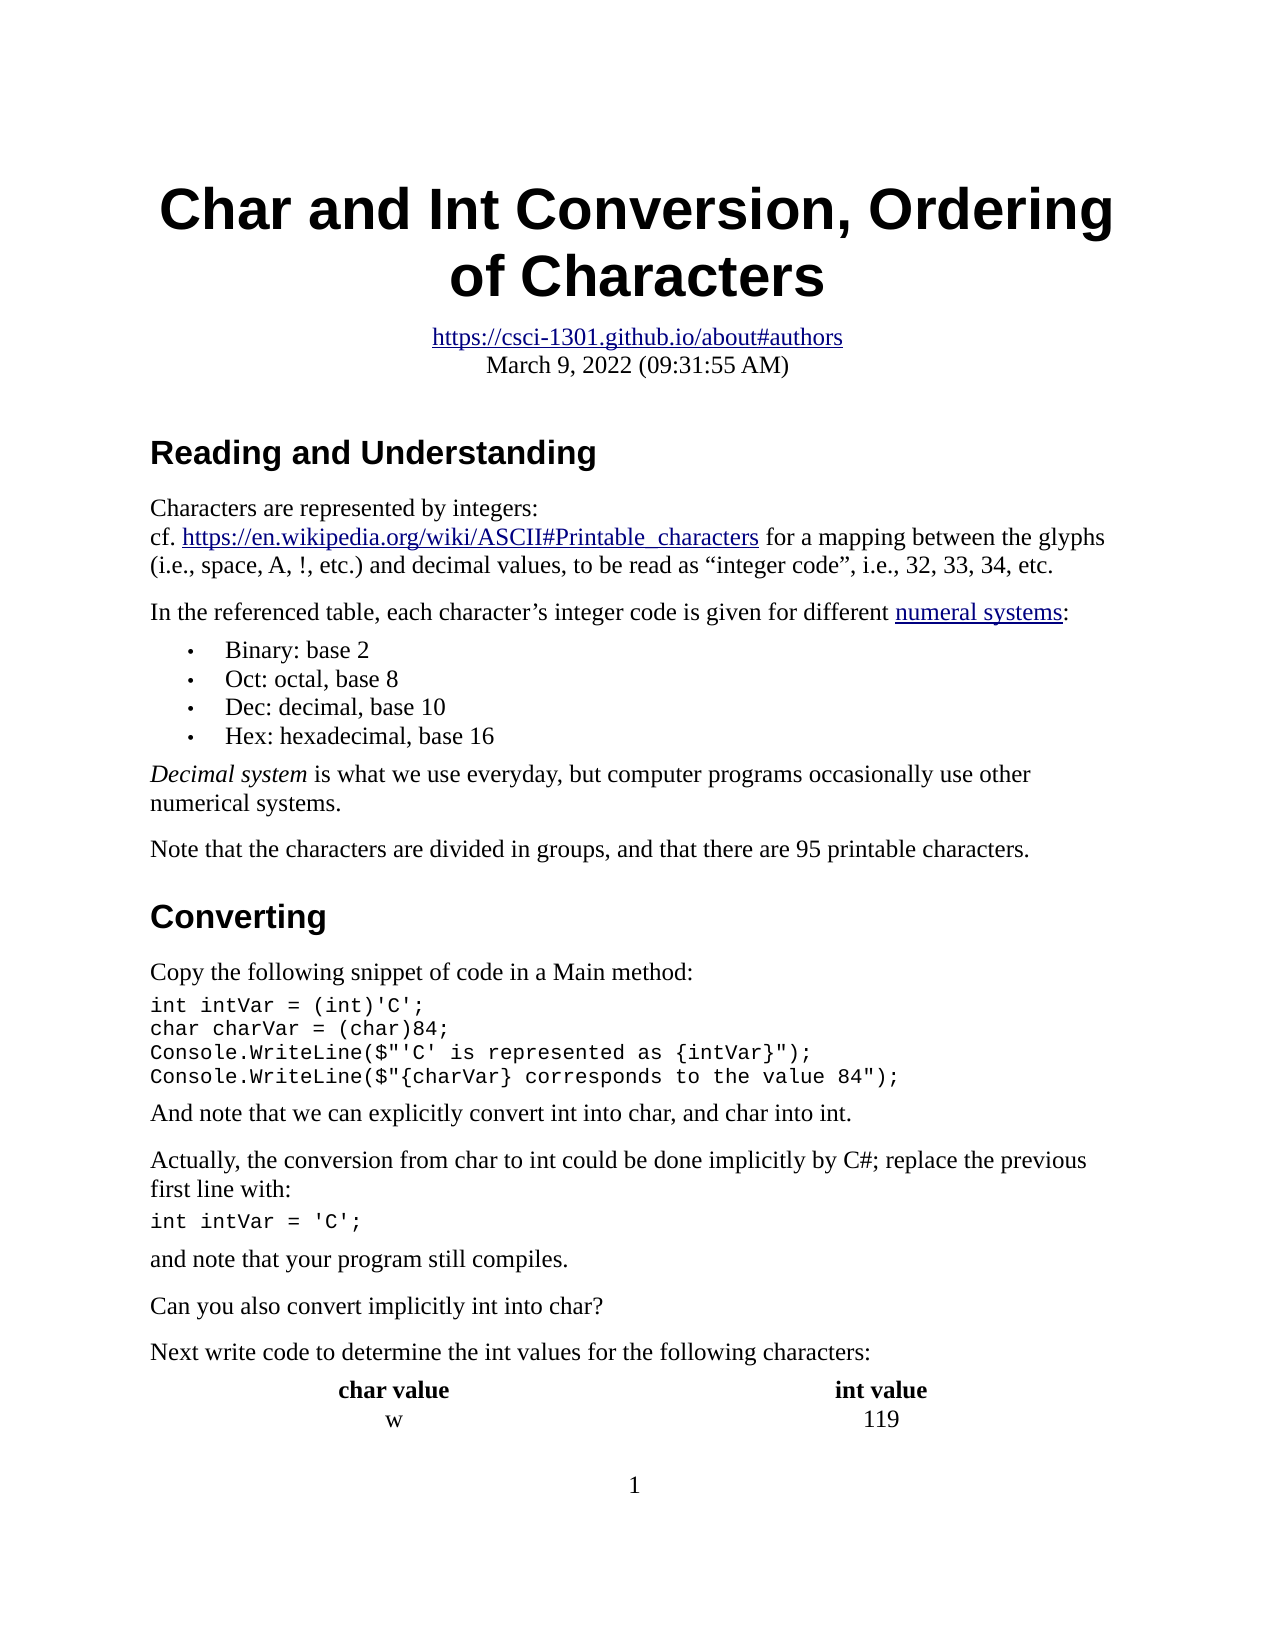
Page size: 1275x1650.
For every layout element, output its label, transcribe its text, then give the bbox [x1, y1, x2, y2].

text Console.WriteLine($"{charVar} corresponds to the value 84"); [150, 1066, 1125, 1089]
text char charVar = (char)84; [150, 1018, 1125, 1042]
list Binary: base 2 [187, 635, 1125, 664]
table_header char value [150, 1375, 637, 1404]
list Oct: octal, base 8 [187, 664, 1125, 692]
subtitle Reading and Understanding [150, 433, 1125, 472]
list Hex: hexadecimal, base 16 [187, 721, 1125, 750]
title Char and Int Conversion, Ordering of Characters [150, 175, 1125, 309]
text Note that the characters are divided in groups, and that there are 95 printable characters. [150, 834, 1125, 863]
text Decimal system is what we use everyday, but computer programs occasionally use other numerical systems. [150, 759, 1125, 816]
text int intVar = 'C'; [150, 1211, 1125, 1235]
table_header int value [638, 1375, 1125, 1404]
text Characters are represented by integers: cf. https://en.wikipedia.org/wiki/ASCII#Printable_characters for a mapping between the glyphs (i.e., space, A, !, etc.) and decimal values, to be read as “integer code”, i.e., 32, 33, 34, etc. [150, 493, 1125, 579]
text https://csci-1301.github.io/about#authors [150, 322, 1125, 350]
text March 9, 2022 (09:31:55 AM) [150, 350, 1125, 379]
table_cell 119 [638, 1404, 1125, 1433]
text Copy the following snippet of code in a Main method: [150, 957, 1125, 986]
text Actually, the conversion from char to int could be done implicitly by C#; replace the previous first line with: [150, 1145, 1125, 1202]
text Next write code to determine the int values for the following characters: [150, 1337, 1125, 1366]
subtitle Converting [150, 897, 1125, 936]
list Dec: decimal, base 10 [187, 692, 1125, 721]
table_cell w [150, 1404, 637, 1433]
text and note that your program still compiles. [150, 1244, 1125, 1273]
text Can you also convert implicitly int into char? [150, 1291, 1125, 1319]
text In the referenced table, each character’s integer code is given for different numeral systems: [150, 597, 1125, 626]
text And note that we can explicitly convert int into char, and char into int. [150, 1098, 1125, 1127]
text Console.WriteLine($"'C' is represented as {intVar}"); [150, 1042, 1125, 1066]
text int intVar = (int)'C'; [150, 995, 1125, 1018]
